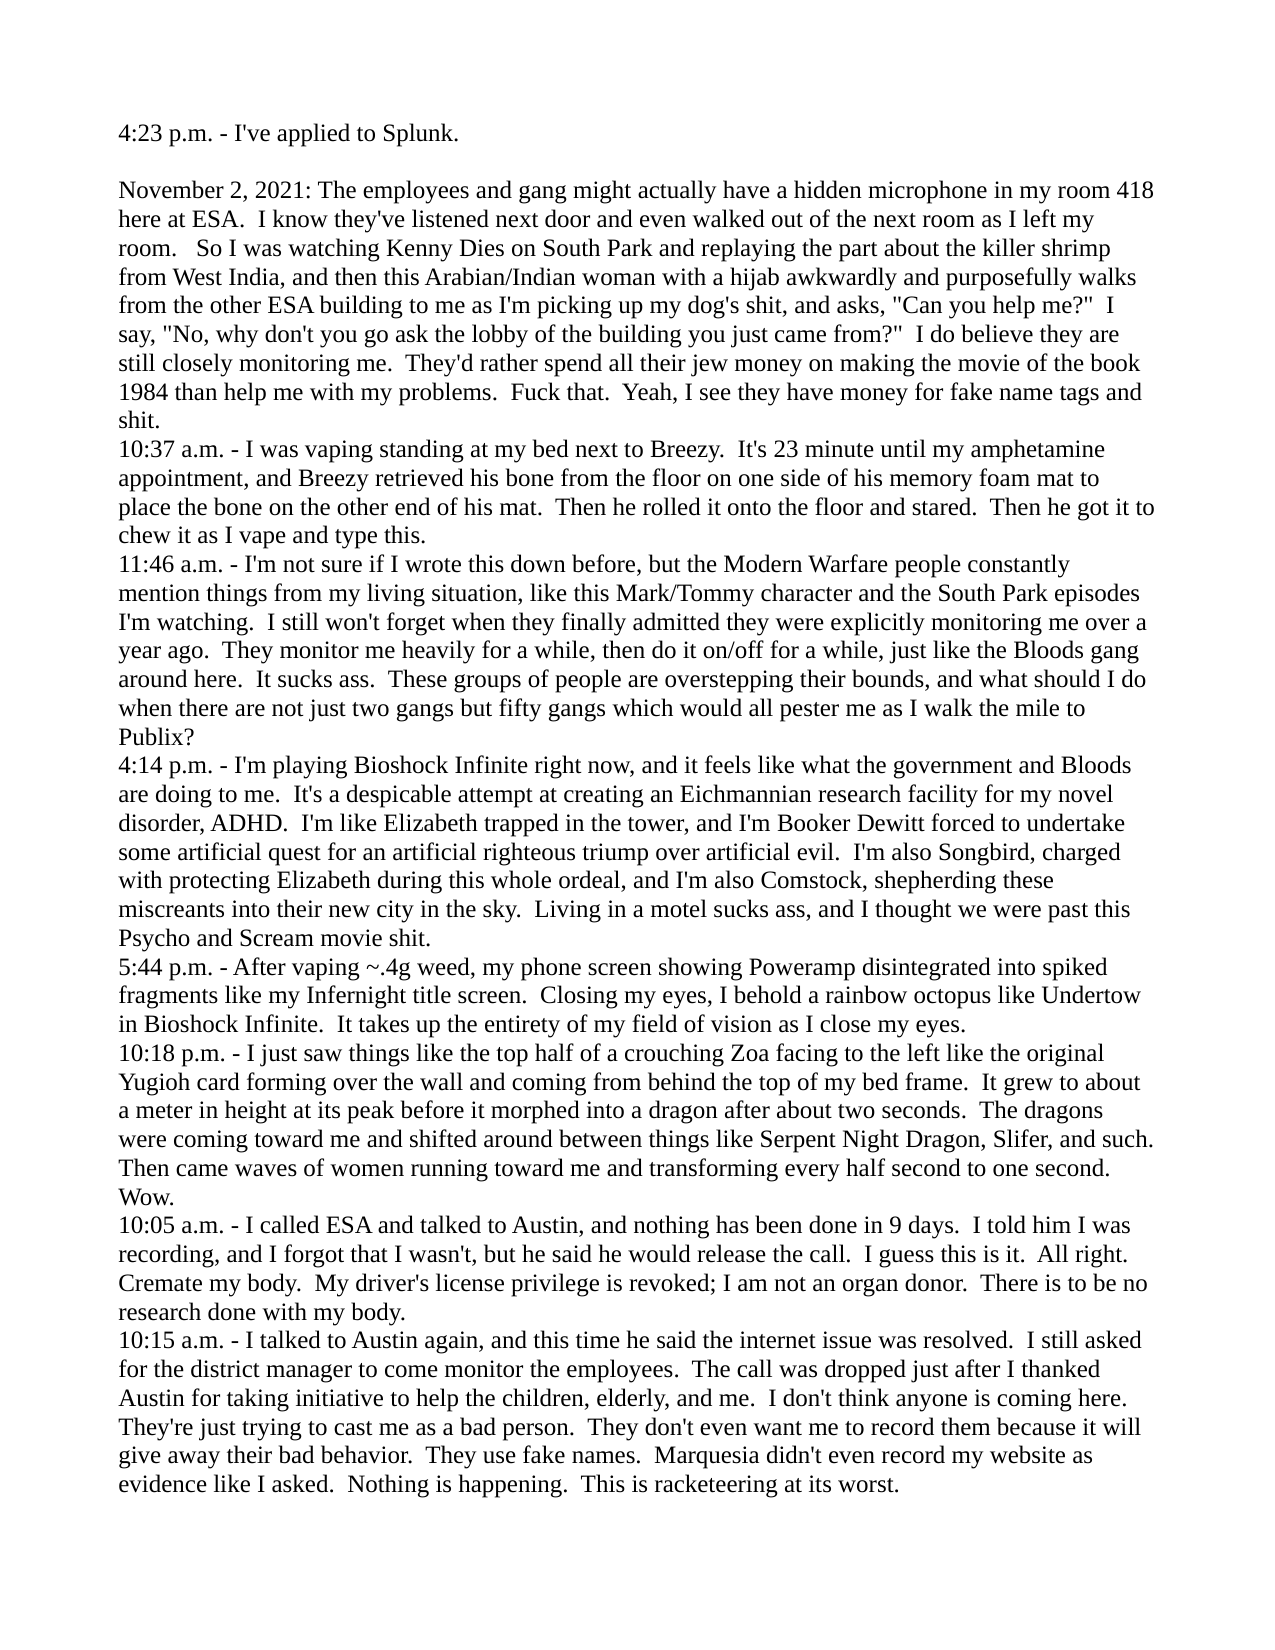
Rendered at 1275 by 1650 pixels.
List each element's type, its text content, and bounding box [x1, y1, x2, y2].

text 11:46 a.m. - I'm not sure if I wrote this down before, but the Modern Warfare people constantly mention things from my living situation, like this Mark/Tommy character and the South Park episodes I'm watching. I still won't forget when they finally admitted they were explicitly monitoring me over a year ago. They monitor me heavily for a while, then do it on/off for a while, just like the Bloods gang around here. It sucks ass. These groups of people are overstepping their bounds, and what should I do when there are not just two gangs but fifty gangs which would all pester me as I walk the mile to Publix? [118, 549, 1157, 751]
text 5:44 p.m. - After vaping ~.4g weed, my phone screen showing Poweramp disintegrated into spiked fragments like my Infernight title screen. Closing my eyes, I behold a rainbow octopus like Undertow in Bioshock Infinite. It takes up the entirety of my field of vision as I close my eyes. [118, 952, 1157, 1038]
text 10:18 p.m. - I just saw things like the top half of a crouching Zoa facing to the left like the original Yugioh card forming over the wall and coming from behind the top of my bed frame. It grew to about a meter in height at its peak before it morphed into a dragon after about two seconds. The dragons were coming toward me and shifted around between things like Serpent Night Dragon, Slifer, and such. Then came waves of women running toward me and transforming every half second to one second. Wow. [118, 1038, 1157, 1211]
text 10:37 a.m. - I was vaping standing at my bed next to Breezy. It's 23 minute until my amphetamine appointment, and Breezy retrieved his bone from the floor on one side of his memory foam mat to place the bone on the other end of his mat. Then he rolled it onto the floor and stared. Then he got it to chew it as I vape and type this. [118, 434, 1157, 549]
text 4:14 p.m. - I'm playing Bioshock Infinite right now, and it feels like what the government and Bloods are doing to me. It's a despicable attempt at creating an Eichmannian research facility for my novel disorder, ADHD. I'm like Elizabeth trapped in the tower, and I'm Booker Dewitt forced to undertake some artificial quest for an artificial righteous triump over artificial evil. I'm also Songbird, charged with protecting Elizabeth during this whole ordeal, and I'm also Comstock, shepherding these miscreants into their new city in the sky. Living in a motel sucks ass, and I thought we were past this Psycho and Scream movie shit. [118, 751, 1157, 952]
text November 2, 2021: The employees and gang might actually have a hidden microphone in my room 418 here at ESA. I know they've listened next door and even walked out of the next room as I left my room. So I was watching Kenny Dies on South Park and replaying the part about the killer shrimp from West India, and then this Arabian/Indian woman with a hijab awkwardly and purposefully walks from the other ESA building to me as I'm picking up my dog's shit, and asks, "Can you help me?" I say, "No, why don't you go ask the lobby of the building you just came from?" I do believe they are still closely monitoring me. They'd rather spend all their jew money on making the movie of the book 1984 than help me with my problems. Fuck that. Yeah, I see they have money for fake name tags and shit. [118, 176, 1157, 434]
text 4:23 p.m. - I've applied to Splunk. [118, 118, 1157, 147]
text 10:15 a.m. - I talked to Austin again, and this time he said the internet issue was resolved. I still asked for the district manager to come monitor the employees. The call was dropped just after I thanked Austin for taking initiative to help the children, elderly, and me. I don't think anyone is coming here. They're just trying to cast me as a bad person. They don't even want me to record them because it will give away their bad behavior. They use fake names. Marquesia didn't even record my website as evidence like I asked. Nothing is happening. This is racketeering at its worst. [118, 1326, 1157, 1498]
text 10:05 a.m. - I called ESA and talked to Austin, and nothing has been done in 9 days. I told him I was recording, and I forgot that I wasn't, but he said he would release the call. I guess this is it. All right. Cremate my body. My driver's license privilege is revoked; I am not an organ donor. There is to be no research done with my body. [118, 1211, 1157, 1326]
